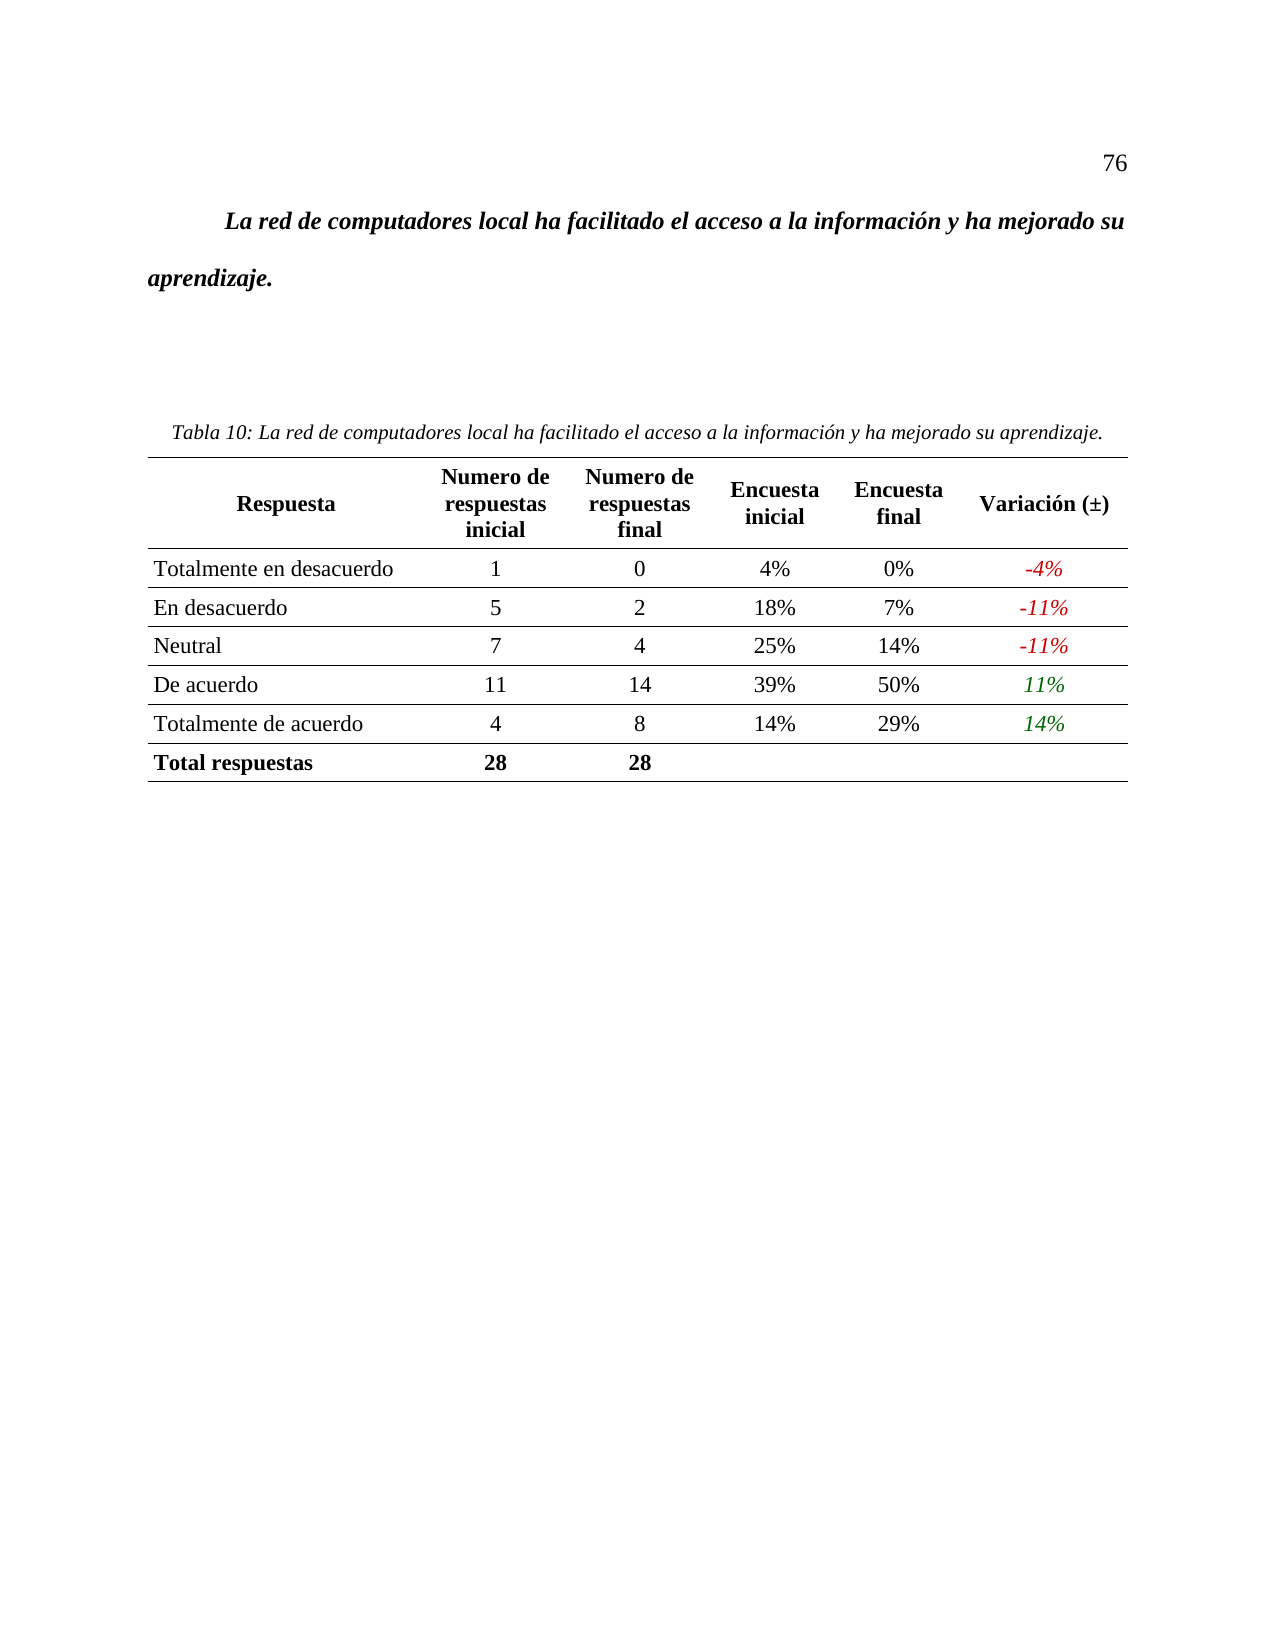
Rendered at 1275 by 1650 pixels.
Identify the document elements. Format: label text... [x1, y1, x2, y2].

table_header Numero de respuestas final [566, 458, 713, 548]
table_cell Neutral [148, 627, 424, 665]
table_cell -4% [961, 549, 1127, 587]
table_cell En desacuerdo [148, 588, 424, 626]
table_cell 28 [566, 744, 713, 781]
table_cell 0 [566, 549, 713, 587]
table_cell 11 [425, 666, 566, 703]
table_cell 11% [961, 666, 1127, 703]
table_cell 14% [961, 705, 1127, 742]
table_cell 1 [425, 549, 566, 587]
table_cell Total respuestas [148, 744, 424, 781]
table_header Numero de respuestas inicial [425, 458, 566, 548]
table_cell 50% [836, 666, 961, 703]
table_cell 0% [836, 549, 961, 587]
table_cell 7% [836, 588, 961, 626]
table_cell 4% [713, 549, 836, 587]
table_header Respuesta [148, 458, 424, 548]
table_cell 2 [566, 588, 713, 626]
table_cell 7 [425, 627, 566, 665]
table_cell [713, 744, 836, 781]
table_cell Totalmente en desacuerdo [148, 549, 424, 587]
table_cell 14% [713, 705, 836, 742]
table_cell 14% [836, 627, 961, 665]
table_cell 18% [713, 588, 836, 626]
table_cell 39% [713, 666, 836, 703]
table_cell 4 [566, 627, 713, 665]
text La red de computadores local ha facilitado el acceso a la información y ha mejorado su aprendizaje. [148, 206, 1127, 292]
table_cell -11% [961, 588, 1127, 626]
table_cell -11% [961, 627, 1127, 665]
table_header Encuesta inicial [713, 458, 836, 548]
table_header Variación (±) [961, 458, 1127, 548]
text Tabla 10: La red de computadores local ha facilitado el acceso a la información y ha mejorado su aprendizaje. [148, 420, 1127, 444]
table_cell De acuerdo [148, 666, 424, 703]
table_header Encuesta final [836, 458, 961, 548]
table_cell 25% [713, 627, 836, 665]
table_cell [836, 744, 961, 781]
table_cell Totalmente de acuerdo [148, 705, 424, 742]
table_cell 8 [566, 705, 713, 742]
table_cell 28 [425, 744, 566, 781]
table_cell 5 [425, 588, 566, 626]
table_cell [961, 744, 1127, 781]
table_cell 14 [566, 666, 713, 703]
table_cell 4 [425, 705, 566, 742]
table_cell 29% [836, 705, 961, 742]
